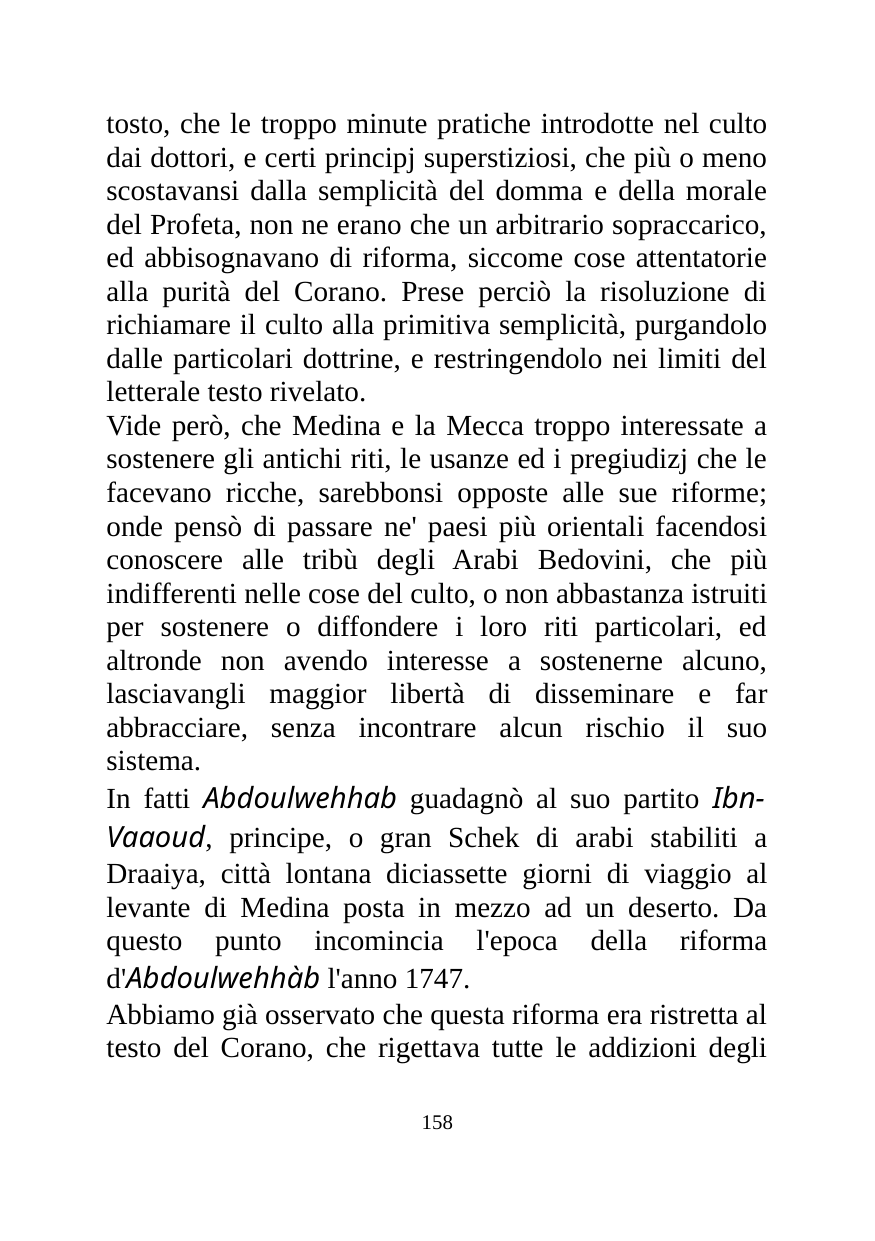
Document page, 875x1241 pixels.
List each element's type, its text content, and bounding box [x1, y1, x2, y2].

text In fatti Abdoulwehhab guadagnò al suo partito Ibn-Vaaoud, principe, o gran Schek di arabi stabiliti a Draaiya, città lontana diciassette giorni di viaggio al levante di Medina posta in mezzo ad un deserto. Da questo punto incomincia l'epoca della riforma d'Abdoulwehhàb l'anno 1747. [106, 777, 768, 997]
text Vide però, che Medina e la Mecca troppo interessate a sostenere gli antichi riti, le usanze ed i pregiudizj che le facevano ricche, sarebbonsi opposte alle sue riforme; onde pensò di passare ne' paesi più orientali facendosi conoscere alle tribù degli Arabi Bedovini, che più indifferenti nelle cose del culto, o non abbastanza istruiti per sostenere o diffondere i loro riti particolari, ed altronde non avendo interesse a sostenerne alcuno, lasciavangli maggior libertà di disseminare e far abbracciare, senza incontrare alcun rischio il suo sistema. [106, 408, 768, 777]
text Abbiamo già osservato che questa riforma era ristretta al testo del Corano, che rigettava tutte le addizioni degli [106, 997, 768, 1064]
text tosto, che le troppo minute pratiche introdotte nel culto dai dottori, e certi principj superstiziosi, che più o meno scostavansi dalla semplicità del domma e della morale del Profeta, non ne erano che un arbitrario sopraccarico, ed abbisognavano di riforma, siccome cose attentatorie alla purità del Corano. Prese perciò la risoluzione di richiamare il culto alla primitiva semplicità, purgandolo dalle particolari dottrine, e restringendolo nei limiti del letterale testo rivelato. [106, 106, 768, 408]
